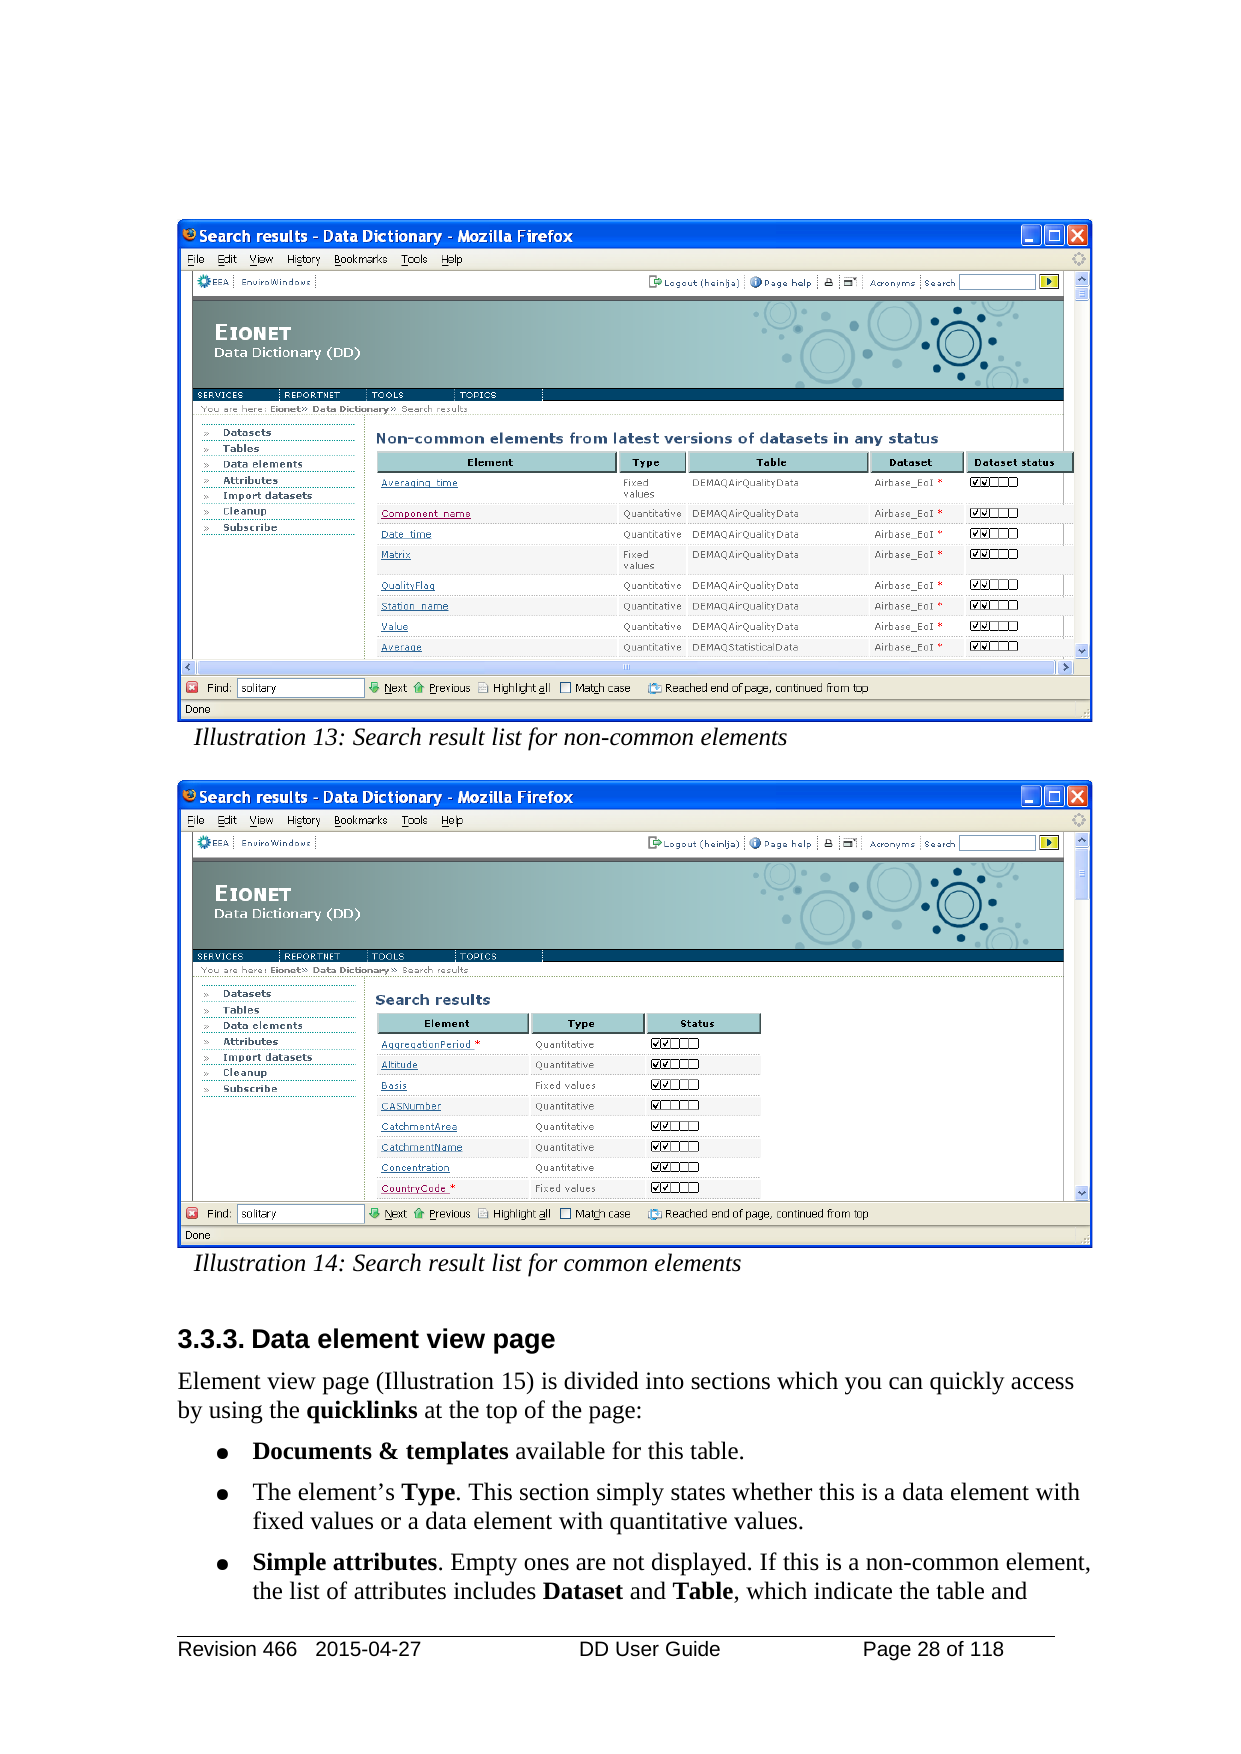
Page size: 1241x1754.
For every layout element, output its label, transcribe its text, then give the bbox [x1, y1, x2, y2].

picture [177, 780, 1093, 1248]
subtitle Data element view page [177, 1322, 1092, 1353]
text Illustration 13: Search result list for non-common elements [194, 722, 1076, 751]
list The element’s Type. This section simply states whether this is a data element with fixed values or a data element with quantitative values. [215, 1477, 1092, 1535]
list Documents & templates available for this table. [215, 1436, 1092, 1465]
text Illustration 14: Search result list for common elements [194, 1248, 1076, 1277]
list Simple attributes. Empty ones are not displayed. If this is a non-common element, the list of attributes includes Dataset and Table, which indicate the table and [215, 1547, 1092, 1605]
picture [177, 219, 1093, 722]
text Element view page (Illustration 15) is divided into sections which you can quickly access by using the quicklinks at the top of the page: [177, 1366, 1092, 1424]
